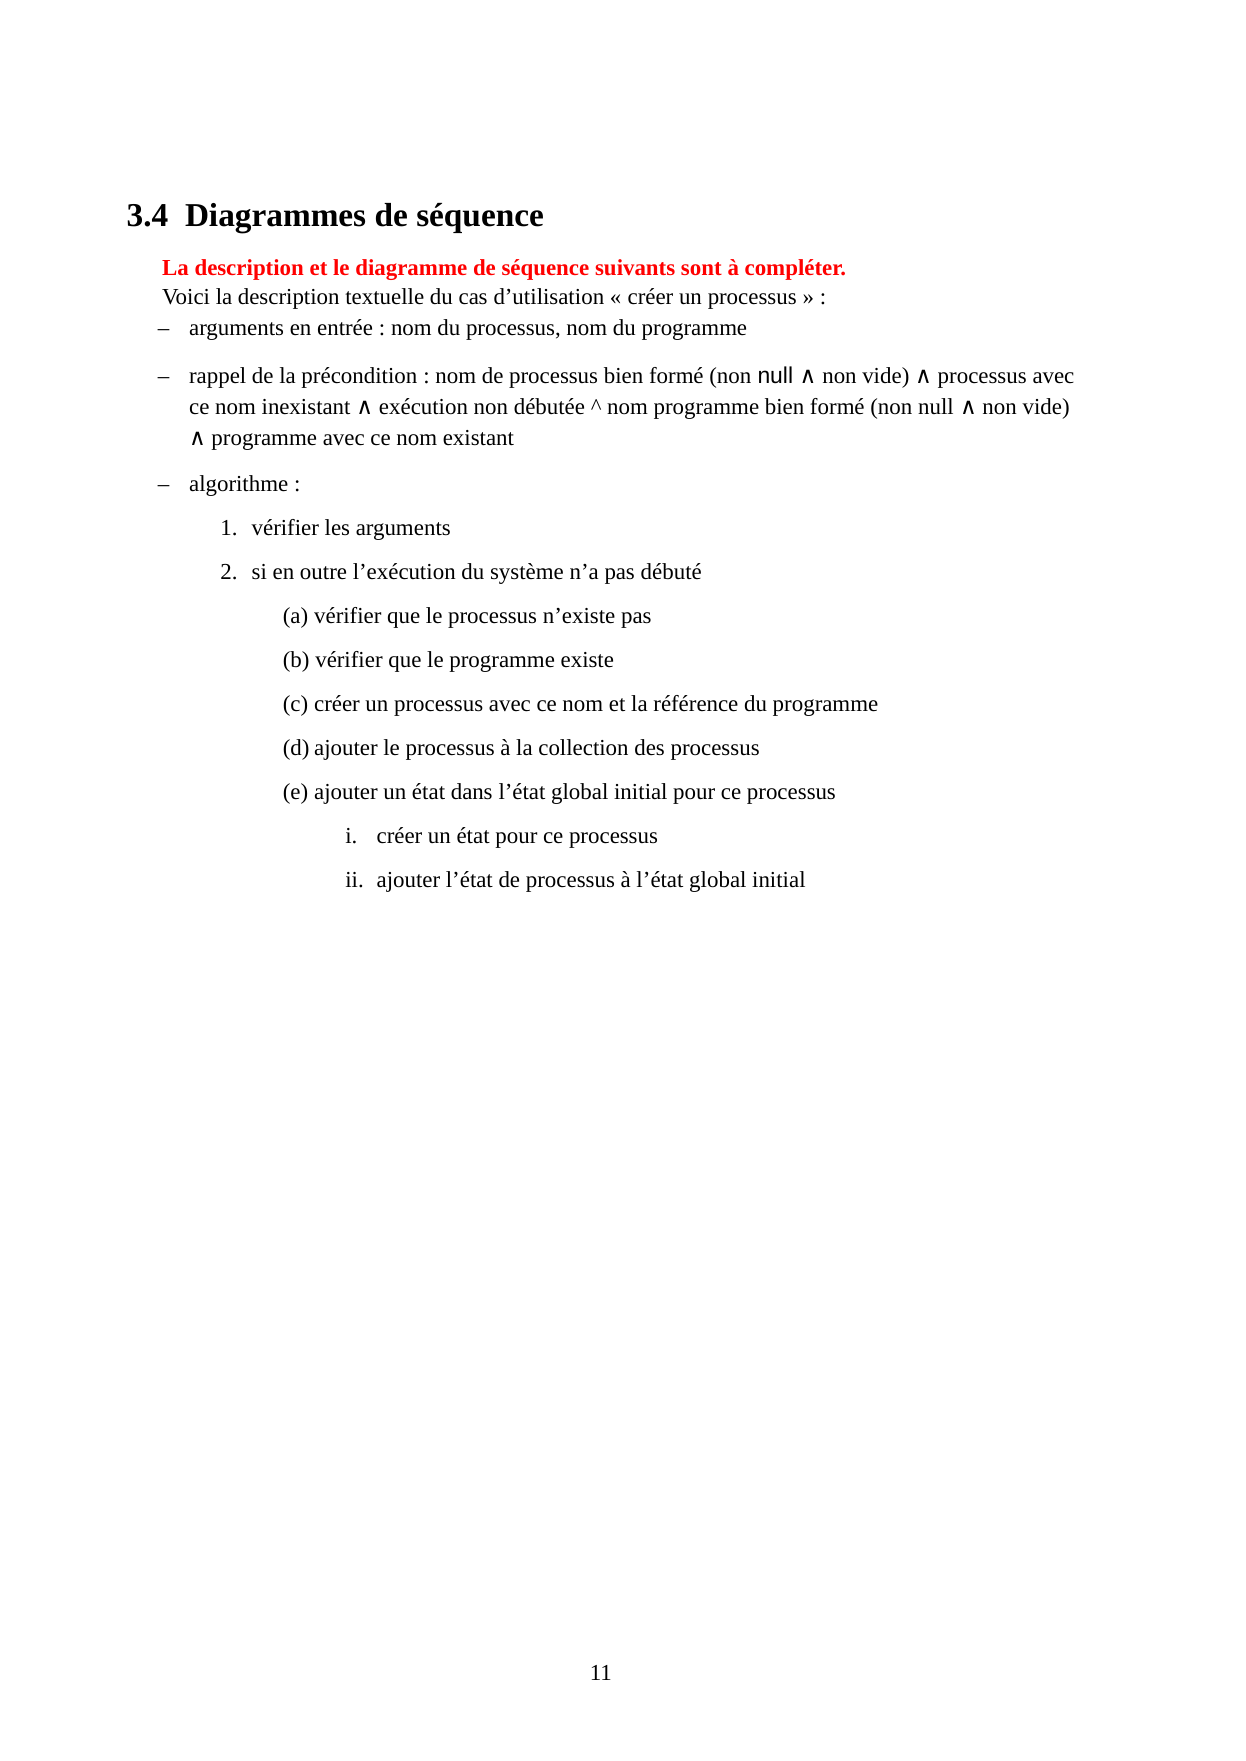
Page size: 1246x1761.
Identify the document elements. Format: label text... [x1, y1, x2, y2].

text La description et le diagramme de séquence suivants sont à compléter. [126, 254, 1075, 281]
list – arguments en entrée : nom du processus, nom du programme [158, 314, 1075, 341]
list (e) ajouter un état dans l’état global initial pour ce processus [283, 778, 1075, 805]
list (a) vérifier que le processus n’existe pas [283, 602, 1075, 628]
list (b) vérifier que le programme existe [283, 646, 1075, 673]
list 1. vérifier les arguments [220, 514, 1075, 540]
list – rappel de la précondition : nom de processus bien formé (non null ∧ non vide) ∧ processus avec ce nom inexistant ∧ exécution non débutée ^ nom programme bien formé (non null ∧ non vide) ∧ programme avec ce nom existant [158, 358, 1075, 452]
list ii. ajouter l’état de processus à l’état global initial [345, 867, 1075, 893]
list 2. si en outre l’exécution du système n’a pas débuté [220, 558, 1075, 584]
subtitle 3.4 Diagrammes de séquence [126, 195, 1075, 234]
text Voici la description textuelle du cas d’utilisation « créer un processus » : [126, 283, 1075, 309]
list – algorithme : [158, 470, 1075, 496]
list i. créer un état pour ce processus [345, 822, 1075, 849]
list (c) créer un processus avec ce nom et la référence du programme [283, 690, 1075, 717]
list (d) ajouter le processus à la collection des processus [283, 734, 1075, 761]
